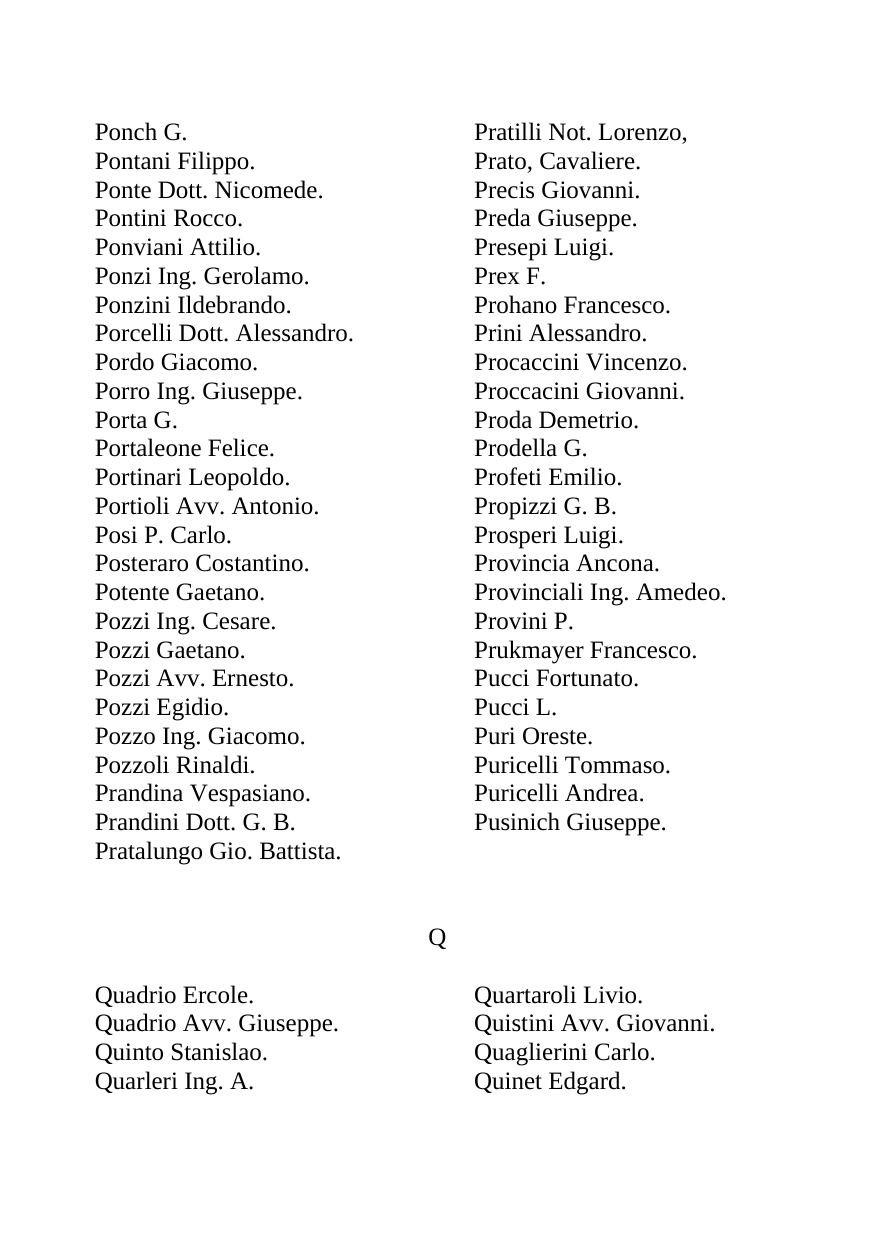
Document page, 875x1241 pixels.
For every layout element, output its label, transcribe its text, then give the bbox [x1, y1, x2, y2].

text Quistini Avv. Giovanni. [474, 1008, 779, 1037]
text Ponzi Ing. Gerolamo. [94, 261, 400, 290]
text Pozzi Gaetano. [94, 635, 400, 663]
text Pusinich Giuseppe. [474, 807, 779, 836]
text Presepi Luigi. [474, 232, 779, 261]
text Portaleone Felice. [94, 433, 400, 462]
text Puricelli Andrea. [474, 778, 779, 807]
text Potente Gaetano. [94, 577, 400, 606]
text Proda Demetrio. [474, 405, 779, 433]
text Posteraro Costantino. [94, 548, 400, 577]
text Quarleri Ing. A. [94, 1066, 400, 1095]
text Portinari Leopoldo. [94, 462, 400, 491]
text Ponviani Attilio. [94, 232, 400, 261]
text Quadrio Ercole. [94, 980, 400, 1008]
text Prini Alessandro. [474, 318, 779, 347]
text Pratalungo Gio. Battista. [94, 836, 400, 865]
text Prandina Vespasiano. [94, 778, 400, 807]
text Pontani Filippo. [94, 146, 400, 175]
text Posi P. Carlo. [94, 520, 400, 548]
text Prex F. [474, 261, 779, 290]
text Prodella G. [474, 433, 779, 462]
text Preda Giuseppe. [474, 203, 779, 232]
text Provincia Ancona. [474, 548, 779, 577]
text Pozzoli Rinaldi. [94, 750, 400, 778]
text Pucci Fortunato. [474, 663, 779, 692]
text Procaccini Vincenzo. [474, 347, 779, 376]
text Puri Oreste. [474, 721, 779, 750]
text Quartaroli Livio. [474, 980, 779, 1008]
text Portioli Avv. Antonio. [94, 491, 400, 520]
text Pordo Giacomo. [94, 347, 400, 376]
text Quinto Stanislao. [94, 1037, 400, 1066]
text Quinet Edgard. [474, 1066, 779, 1095]
text Prohano Francesco. [474, 290, 779, 318]
text Pozzi Egidio. [94, 692, 400, 721]
text Prandini Dott. G. B. [94, 807, 400, 836]
text Prato, Cavaliere. [474, 146, 779, 175]
text Pontini Rocco. [94, 203, 400, 232]
text Prukmayer Francesco. [474, 635, 779, 663]
text Ponch G. [94, 117, 400, 146]
text Puricelli Tommaso. [474, 750, 779, 778]
text Ponte Dott. Nicomede. [94, 175, 400, 203]
text Profeti Emilio. [474, 462, 779, 491]
text Provinciali Ing. Amedeo. [474, 577, 779, 606]
text Porcelli Dott. Alessandro. [94, 318, 400, 347]
text Prosperi Luigi. [474, 520, 779, 548]
text Porta G. [94, 405, 400, 433]
text Quaglierini Carlo. [474, 1037, 779, 1066]
text Pozzo Ing. Giacomo. [94, 721, 400, 750]
text Pucci L. [474, 692, 779, 721]
text Pozzi Avv. Ernesto. [94, 663, 400, 692]
text Proccacini Giovanni. [474, 376, 779, 405]
text Quadrio Avv. Giuseppe. [94, 1008, 400, 1037]
text Q [94, 922, 779, 951]
text Pozzi Ing. Cesare. [94, 606, 400, 635]
text Precis Giovanni. [474, 175, 779, 203]
text Provini P. [474, 606, 779, 635]
text Porro Ing. Giuseppe. [94, 376, 400, 405]
text Propizzi G. B. [474, 491, 779, 520]
text Pratilli Not. Lorenzo, [474, 117, 779, 146]
text Ponzini Ildebrando. [94, 290, 400, 318]
